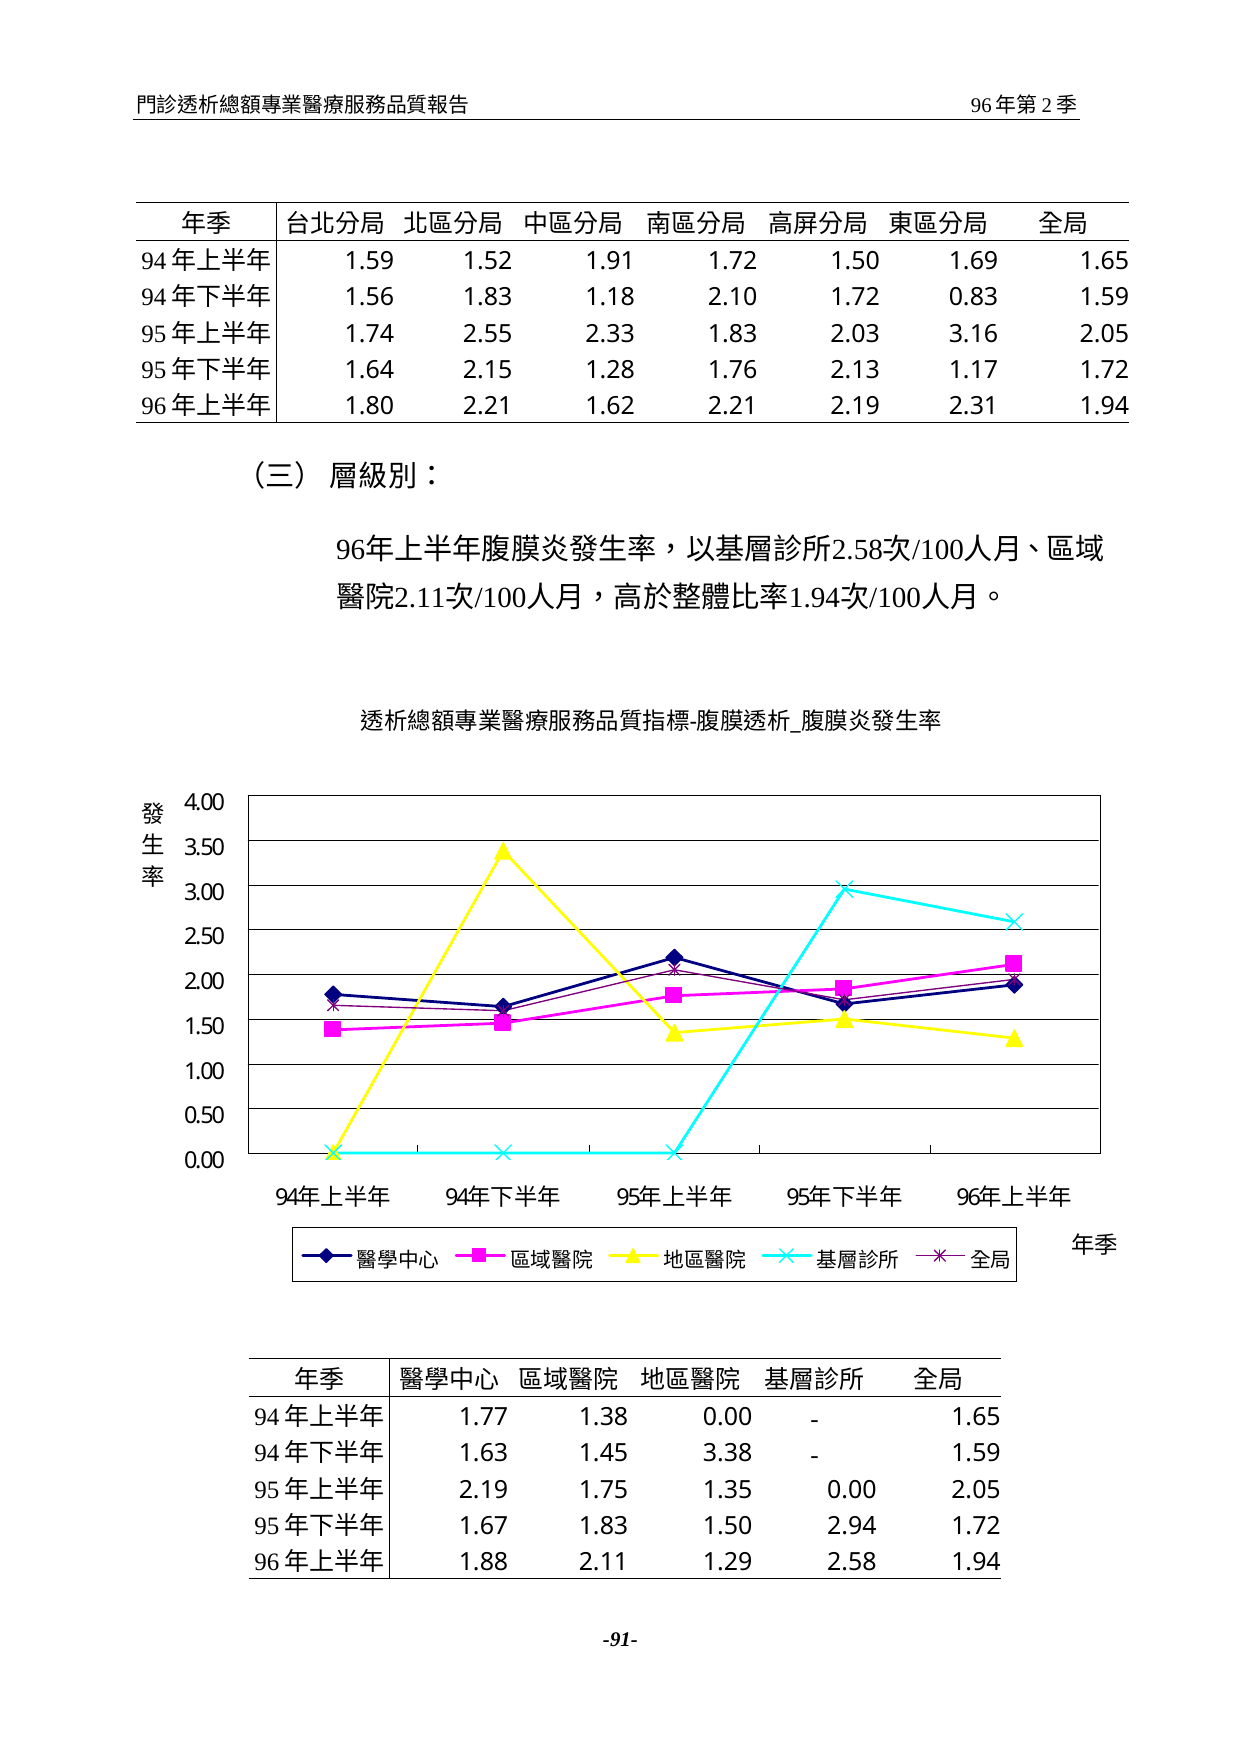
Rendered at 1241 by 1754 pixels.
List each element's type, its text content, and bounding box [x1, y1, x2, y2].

table_cell 94年下半年 [136, 277, 276, 313]
table_cell 2.94 [752, 1505, 876, 1542]
table_header 中區分局 [512, 203, 634, 239]
table_cell 1.29 [628, 1542, 752, 1578]
table_cell 1.63 [390, 1433, 508, 1469]
table_header 全局 [876, 1359, 1001, 1396]
list 層級別： [236, 448, 1104, 496]
table_cell 1.77 [390, 1397, 508, 1433]
table_cell 1.80 [277, 386, 394, 422]
table_cell 1.72 [998, 349, 1129, 386]
text 96年上半年腹膜炎發生率，以基層診所2.58次/100人月、區域醫院2.11次/100人月，高於整體比率1.94次/100人月。 [336, 521, 1104, 617]
table_header 年季 [136, 203, 276, 239]
table_cell 1.28 [512, 349, 634, 386]
table_cell 2.05 [876, 1469, 1001, 1505]
table_cell 1.18 [512, 277, 634, 313]
table_header 台北分局 [277, 203, 394, 239]
table_header 南區分局 [635, 203, 757, 239]
table_cell 2.21 [635, 386, 757, 422]
table_cell 1.88 [390, 1542, 508, 1578]
table_cell 1.74 [277, 313, 394, 349]
table_header 北區分局 [394, 203, 512, 239]
table_cell 1.83 [508, 1505, 628, 1542]
table_cell 1.83 [635, 313, 757, 349]
table_header 全局 [998, 203, 1129, 239]
table_cell 0.83 [880, 277, 998, 313]
table_cell 1.72 [635, 241, 757, 277]
table_cell 2.13 [757, 349, 879, 386]
table_cell 94年下半年 [249, 1433, 389, 1469]
table_cell 1.17 [880, 349, 998, 386]
table_cell 3.38 [628, 1433, 752, 1469]
table_cell 1.65 [876, 1397, 1001, 1433]
table_cell 1.67 [390, 1505, 508, 1542]
table_cell 2.19 [390, 1469, 508, 1505]
table_cell 1.62 [512, 386, 634, 422]
table_cell 96年上半年 [136, 386, 276, 422]
table_cell 1.59 [998, 277, 1129, 313]
table_cell 2.19 [757, 386, 879, 422]
table_cell 95年上半年 [249, 1469, 389, 1505]
table_cell 1.76 [635, 349, 757, 386]
table_cell 2.21 [394, 386, 512, 422]
table_cell 2.03 [757, 313, 879, 349]
table_cell 2.10 [635, 277, 757, 313]
table_header 區域醫院 [508, 1359, 628, 1396]
table_cell 1.35 [628, 1469, 752, 1505]
table_cell - [752, 1433, 876, 1469]
table_cell 1.50 [757, 241, 879, 277]
table_cell 1.65 [998, 241, 1129, 277]
table_cell 1.64 [277, 349, 394, 386]
table_cell 2.05 [998, 313, 1129, 349]
table_cell 1.91 [512, 241, 634, 277]
table_cell 95年上半年 [136, 313, 276, 349]
table_cell 96年上半年 [249, 1542, 389, 1578]
table_header 年季 [249, 1359, 389, 1396]
table_cell 1.45 [508, 1433, 628, 1469]
table_cell 1.38 [508, 1397, 628, 1433]
table_cell 2.33 [512, 313, 634, 349]
table_cell 3.16 [880, 313, 998, 349]
table_cell 2.11 [508, 1542, 628, 1578]
table_cell 1.52 [394, 241, 512, 277]
table_cell 1.59 [277, 241, 394, 277]
table_cell 1.94 [998, 386, 1129, 422]
table_cell 1.72 [757, 277, 879, 313]
table_cell 1.59 [876, 1433, 1001, 1469]
table_header 東區分局 [880, 203, 998, 239]
table_cell 0.00 [752, 1469, 876, 1505]
table_cell 2.31 [880, 386, 998, 422]
table_cell 2.58 [752, 1542, 876, 1578]
table_cell 2.15 [394, 349, 512, 386]
table_cell - [752, 1397, 876, 1433]
table_cell 1.83 [394, 277, 512, 313]
table_header 醫學中心 [390, 1359, 508, 1396]
table_header 高屏分局 [757, 203, 879, 239]
table_cell 1.94 [876, 1542, 1001, 1578]
table_cell 1.72 [876, 1505, 1001, 1542]
table_header 地區醫院 [628, 1359, 752, 1396]
table_cell 2.55 [394, 313, 512, 349]
table_cell 94年上半年 [136, 241, 276, 277]
table_cell 95年下半年 [249, 1505, 389, 1542]
table_cell 1.50 [628, 1505, 752, 1542]
table_cell 1.75 [508, 1469, 628, 1505]
table_header 基層診所 [752, 1359, 876, 1396]
table_cell 0.00 [628, 1397, 752, 1433]
table_cell 1.69 [880, 241, 998, 277]
table_cell 1.56 [277, 277, 394, 313]
table_cell 94年上半年 [249, 1397, 389, 1433]
table_cell 95年下半年 [136, 349, 276, 386]
